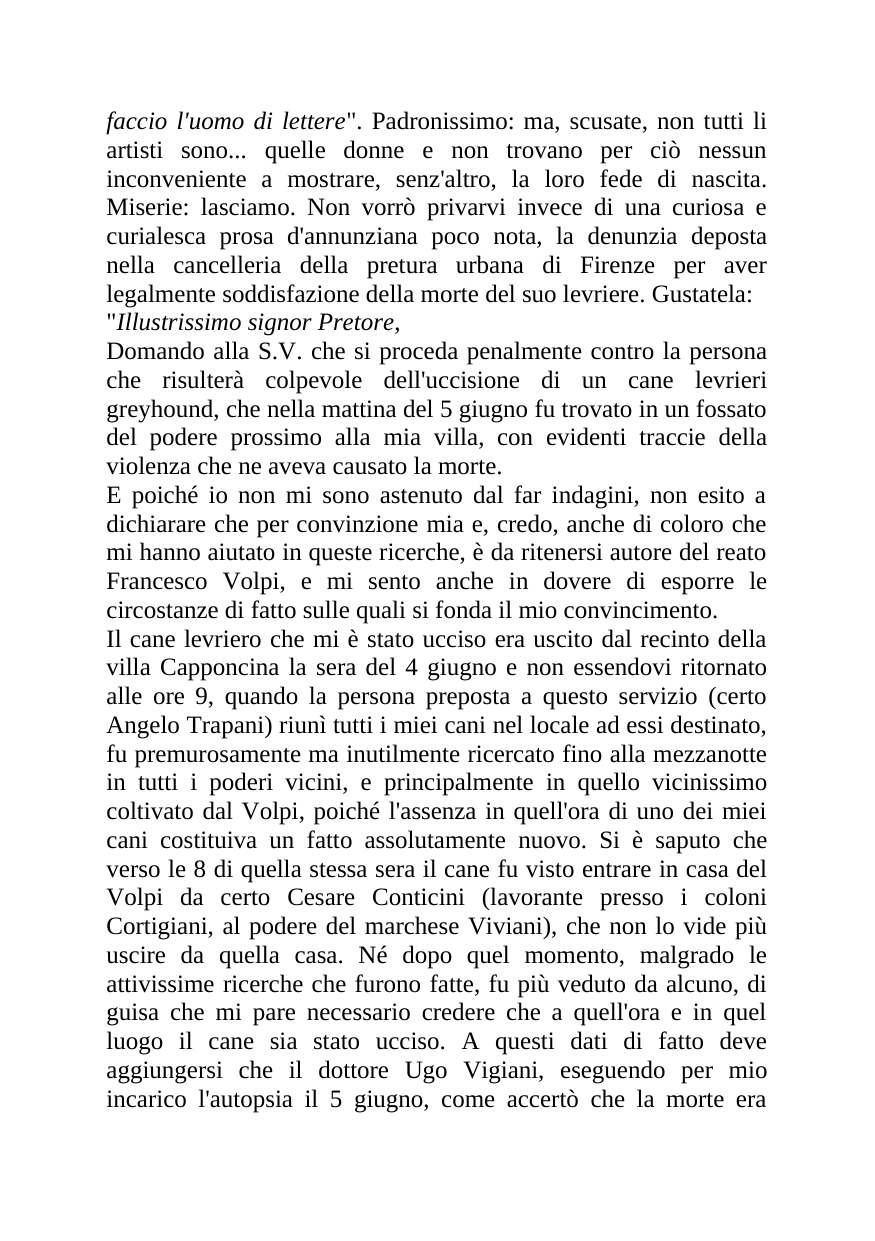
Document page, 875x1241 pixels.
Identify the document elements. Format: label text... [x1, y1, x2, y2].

text E poiché io non mi sono astenuto dal far indagini, non esito a dichiarare che per convinzione mia e, credo, anche di coloro che mi hanno aiutato in queste ricerche, è da ritenersi autore del reato Francesco Volpi, e mi sento anche in dovere di esporre le circostanze di fatto sulle quali si fonda il mio convincimento. [106, 480, 768, 624]
text "Illustrissimo signor Pretore, [106, 307, 768, 336]
text Domando alla S.V. che si proceda penalmente contro la persona che risulterà colpevole dell'uccisione di un cane levrieri greyhound, che nella mattina del 5 giugno fu trovato in un fossato del podere prossimo alla mia villa, con evidenti traccie della violenza che ne aveva causato la morte. [106, 336, 768, 480]
text Il cane levriero che mi è stato ucciso era uscito dal recinto della villa Capponcina la sera del 4 giugno e non essendovi ritornato alle ore 9, quando la persona preposta a questo servizio (certo Angelo Trapani) riunì tutti i miei cani nel locale ad essi destinato, fu premurosamente ma inutilmente ricercato fino alla mezzanotte in tutti i poderi vicini, e principalmente in quello vicinissimo coltivato dal Volpi, poiché l'assenza in quell'ora di uno dei miei cani costituiva un fatto assolutamente nuovo. Si è saputo che verso le 8 di quella stessa sera il cane fu visto entrare in casa del Volpi da certo Cesare Conticini (lavorante presso i coloni Cortigiani, al podere del marchese Viviani), che non lo vide più uscire da quella casa. Né dopo quel momento, malgrado le attivissime ricerche che furono fatte, fu più veduto da alcuno, di guisa che mi pare necessario credere che a quell'ora e in quel luogo il cane sia stato ucciso. A questi dati di fatto deve aggiungersi che il dottore Ugo Vigiani, eseguendo per mio incarico l'autopsia il 5 giugno, come accertò che la morte era [106, 624, 768, 1112]
text faccio l'uomo di lettere". Padronissimo: ma, scusate, non tutti li artisti sono... quelle donne e non trovano per ciò nessun inconveniente a mostrare, senz'altro, la loro fede di nascita. Miserie: lasciamo. Non vorrò privarvi invece di una curiosa e curialesca prosa d'annunziana poco nota, la denunzia deposta nella cancelleria della pretura urbana di Firenze per aver legalmente soddisfazione della morte del suo levriere. Gustatela: [106, 106, 768, 307]
